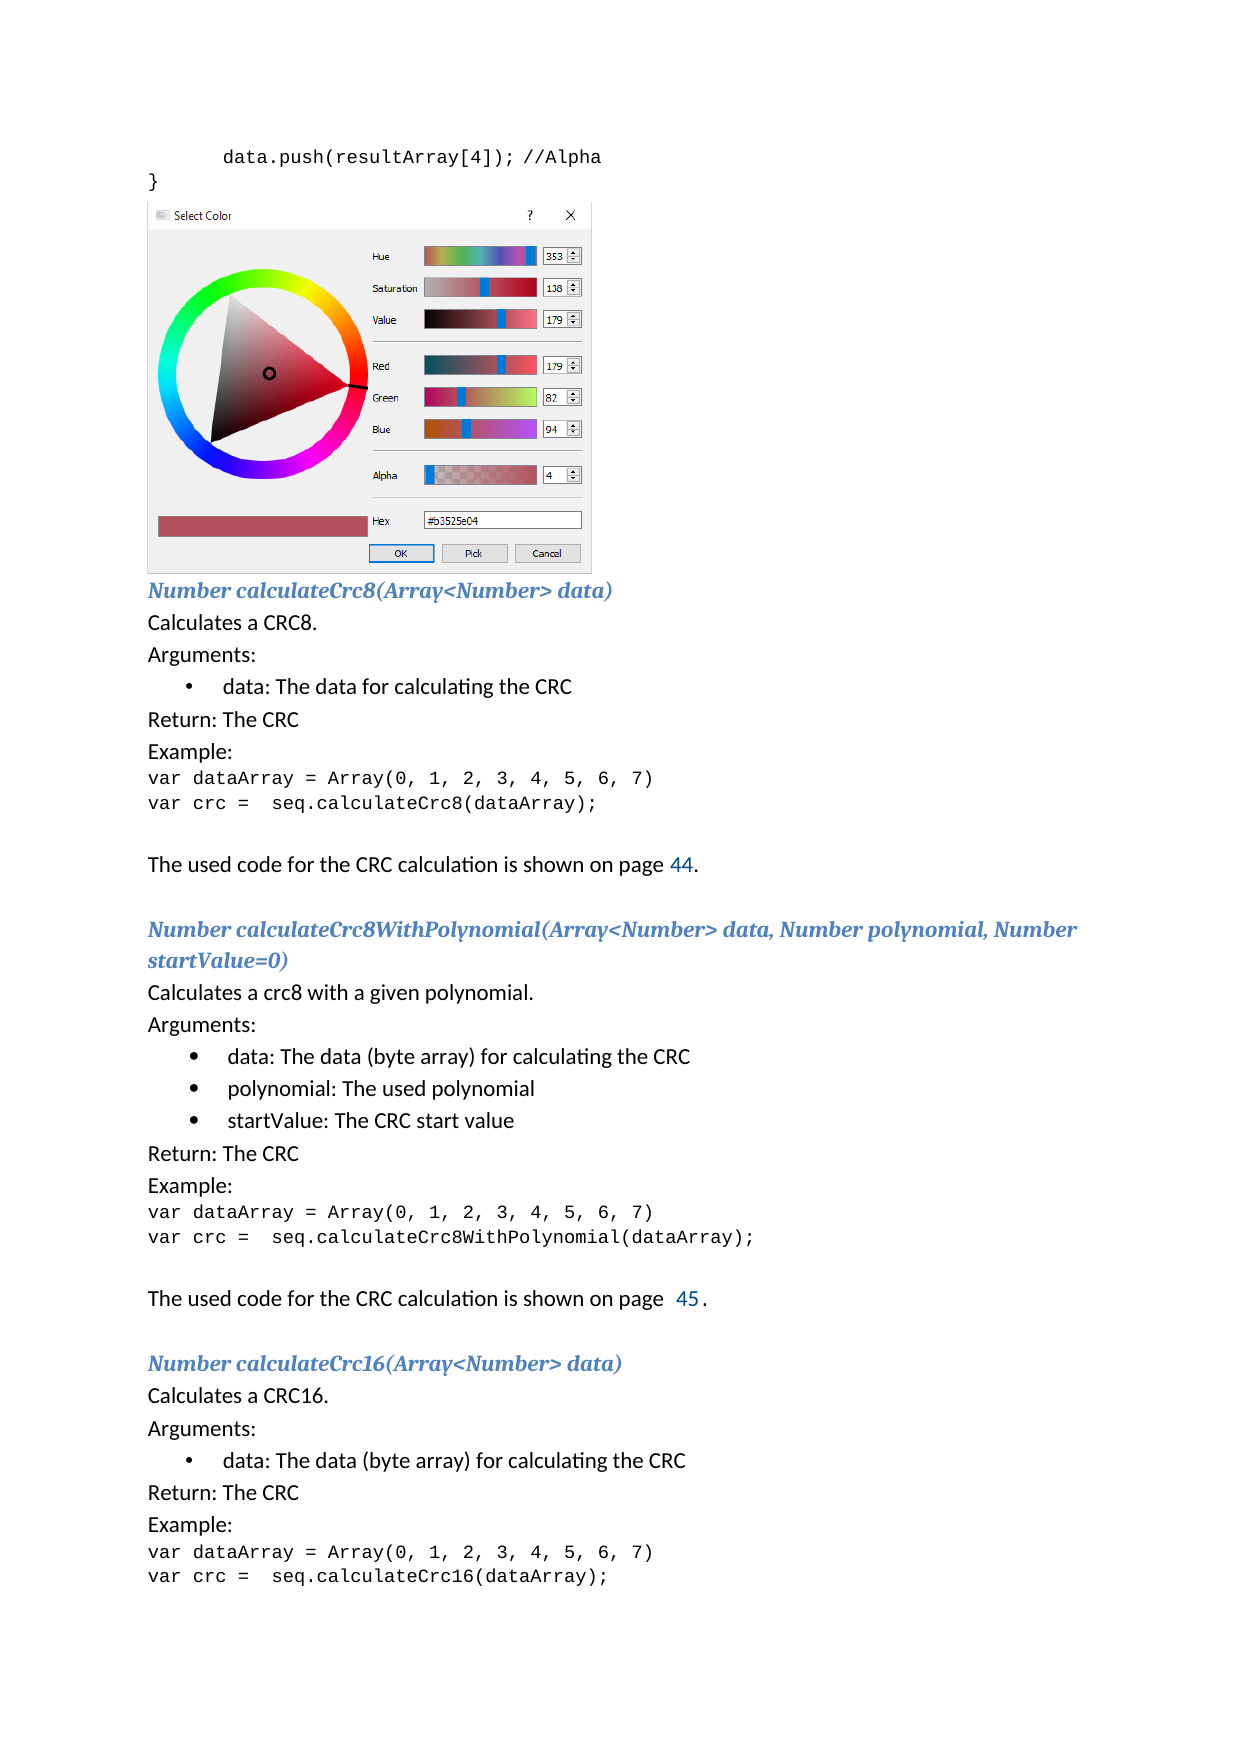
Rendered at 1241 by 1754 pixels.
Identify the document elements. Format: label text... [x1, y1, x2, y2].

list Calculates a CRC8. [148, 608, 1093, 636]
list Return: The CRC [148, 1478, 1093, 1506]
list Arguments: [148, 1414, 1093, 1442]
list Return: The CRC [148, 705, 1093, 733]
picture [147, 202, 592, 574]
text var dataArray = Array(0, 1, 2, 3, 4, 5, 6, 7) [148, 769, 1093, 790]
text var crc = seq.calculateCrc8(dataArray); [148, 793, 1093, 815]
list startValue: The CRC start value [190, 1106, 1093, 1134]
text The used code for the CRC calculation is shown on page 44. [148, 850, 1093, 878]
text Return: The CRC [148, 1139, 1093, 1167]
subtitle Number calculateCrc8(Array<Number> data) [148, 574, 1093, 604]
list data: The data (byte array) for calculating the CRC [190, 1042, 1093, 1070]
list Arguments: [148, 640, 1093, 668]
list Example: [148, 1510, 1093, 1538]
subtitle Number calculateCrc8WithPolynomial(Array<Number> data, Number polynomial, Number startValue=0) [148, 917, 1093, 974]
text Calculates a crc8 with a given polynomial. [148, 978, 1093, 1006]
text } [148, 172, 1093, 193]
text var crc = seq.calculateCrc8WithPolynomial(dataArray); [148, 1227, 1093, 1249]
text var dataArray = Array(0, 1, 2, 3, 4, 5, 6, 7) [148, 1542, 1093, 1564]
text var dataArray = Array(0, 1, 2, 3, 4, 5, 6, 7) [148, 1203, 1093, 1224]
text var crc = seq.calculateCrc16(dataArray); [148, 1567, 1093, 1588]
list polynomial: The used polynomial [190, 1074, 1093, 1102]
subtitle Number calculateCrc16(Array<Number> data) [148, 1351, 1093, 1378]
text data.push(resultArray[4]); //Alpha [148, 148, 1093, 169]
list data: The data (byte array) for calculating the CRC [185, 1446, 1093, 1474]
text Example: [148, 1171, 1093, 1199]
list data: The data for calculating the CRC [185, 672, 1093, 701]
list Calculates a CRC16. [148, 1381, 1093, 1409]
text Arguments: [148, 1010, 1093, 1038]
list Example: [148, 737, 1093, 765]
text The used code for the CRC calculation is shown on page 45. [148, 1284, 1093, 1312]
